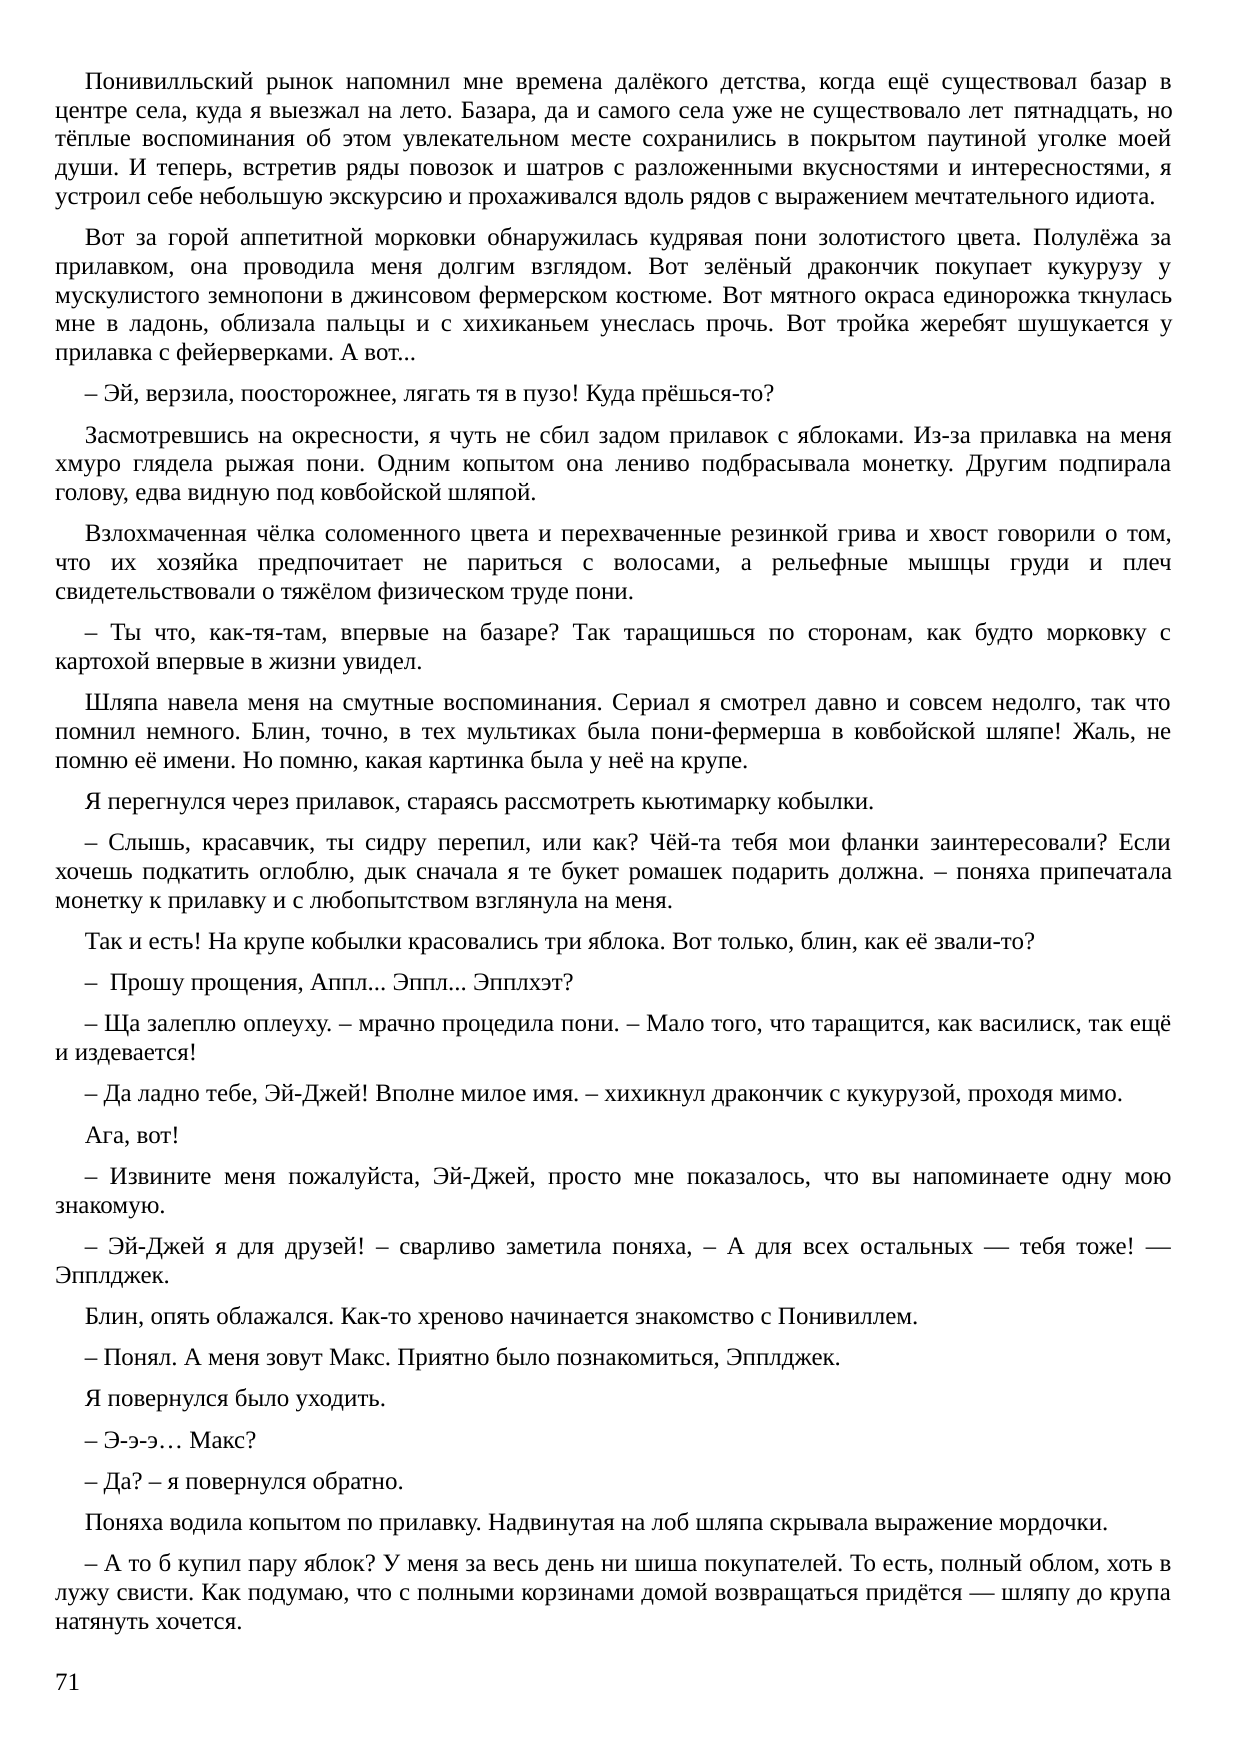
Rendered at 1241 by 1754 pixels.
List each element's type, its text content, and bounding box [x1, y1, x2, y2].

text – Э-э-э… Макс? [55, 1425, 1173, 1453]
text – Эй, верзила, поосторожнее, лягать тя в пузо! Куда прёшься-то? [55, 378, 1173, 407]
text Взлохмаченная чёлка соломенного цвета и перехваченные резинкой грива и хвост говорили о том, что их хозяйка предпочитает не париться с волосами, а рельефные мышцы груди и плеч свидетельствовали о тяжёлом физическом труде пони. [55, 518, 1173, 605]
text – Прошу прощения, Аппл... Эппл... Эпплхэт? [55, 967, 1173, 996]
text – Эй-Джей я для друзей! – сварливо заметила поняха, – А для всех остальных — тебя тоже! — Эпплджек. [55, 1231, 1173, 1288]
text Я повернулся было уходить. [55, 1383, 1173, 1412]
text – Ты что, как-тя-там, впервые на базаре? Так таращишься по сторонам, как будто морковку с картохой впервые в жизни увидел. [55, 617, 1173, 675]
text – Слышь, красавчик, ты сидру перепил, или как? Чёй-та тебя мои фланки заинтересовали? Если хочешь подкатить оглоблю, дык сначала я те букет ромашек подарить должна. – поняха припечатала монетку к прилавку и с любопытством взглянула на меня. [55, 827, 1173, 913]
text Так и есть! На крупе кобылки красовались три яблока. Вот только, блин, как её звали-то? [55, 926, 1173, 955]
text – А то б купил пару яблок? У меня за весь день ни шиша покупателей. То есть, полный облом, хоть в лужу свисти. Как подумаю, что с полными корзинами домой возвращаться придётся — шляпу до крупа натянуть хочется. [55, 1548, 1173, 1635]
text – Да ладно тебе, Эй-Джей! Вполне милое имя. – хихикнул дракончик с кукурузой, проходя мимо. [55, 1078, 1173, 1107]
text Засмотревшись на окресности, я чуть не сбил задом прилавок с яблоками. Из-за прилавка на меня хмуро глядела рыжая пони. Одним копытом она лениво подбрасывала монетку. Другим подпирала голову, едва видную под ковбойской шляпой. [55, 420, 1173, 506]
text – Ща залеплю оплеуху. – мрачно процедила пони. – Мало того, что таращится, как василиск, так ещё и издевается! [55, 1008, 1173, 1066]
text Ага, вот! [55, 1120, 1173, 1148]
text Вот за горой аппетитной морковки обнаружилась кудрявая пони золотистого цвета. Полулёжа за прилавком, она проводила меня долгим взглядом. Вот зелёный дракончик покупает кукурузу у мускулистого земнопони в джинсовом фермерском костюме. Вот мятного окраса единорожка ткнулась мне в ладонь, облизала пальцы и с хихиканьем унеслась прочь. Вот тройка жеребят шушукается у прилавка с фейерверками. А вот... [55, 222, 1173, 366]
text Я перегнулся через прилавок, стараясь рассмотреть кьютимарку кобылки. [55, 786, 1173, 815]
text – Понял. А меня зовут Макс. Приятно было познакомиться, Эпплджек. [55, 1342, 1173, 1371]
text – Да? – я повернулся обратно. [55, 1466, 1173, 1495]
text Шляпа навела меня на смутные воспоминания. Сериал я смотрел давно и совсем недолго, так что помнил немного. Блин, точно, в тех мультиках была пони-фермерша в ковбойской шляпе! Жаль, не помню её имени. Но помню, какая картинка была у неё на крупе. [55, 687, 1173, 773]
text – Извините меня пожалуйста, Эй-Джей, просто мне показалось, что вы напоминаете одну мою знакомую. [55, 1161, 1173, 1218]
text Блин, опять облажался. Как-то хреново начинается знакомство с Понивиллем. [55, 1301, 1173, 1330]
text Понивилльский рынок напомнил мне времена далёкого детства, когда ещё существовал базар в центре села, куда я выезжал на лето. Базара, да и самого села уже не существовало лет пятнадцать, но тёплые воспоминания об этом увлекательном месте сохранились в покрытом паутиной уголке моей души. И теперь, встретив ряды повозок и шатров с разложенными вкусностями и интересностями, я устроил себе небольшую экскурсию и прохаживался вдоль рядов с выражением мечтательного идиота. [55, 66, 1173, 210]
text Поняха водила копытом по прилавку. Надвинутая на лоб шляпа скрывала выражение мордочки. [55, 1507, 1173, 1536]
